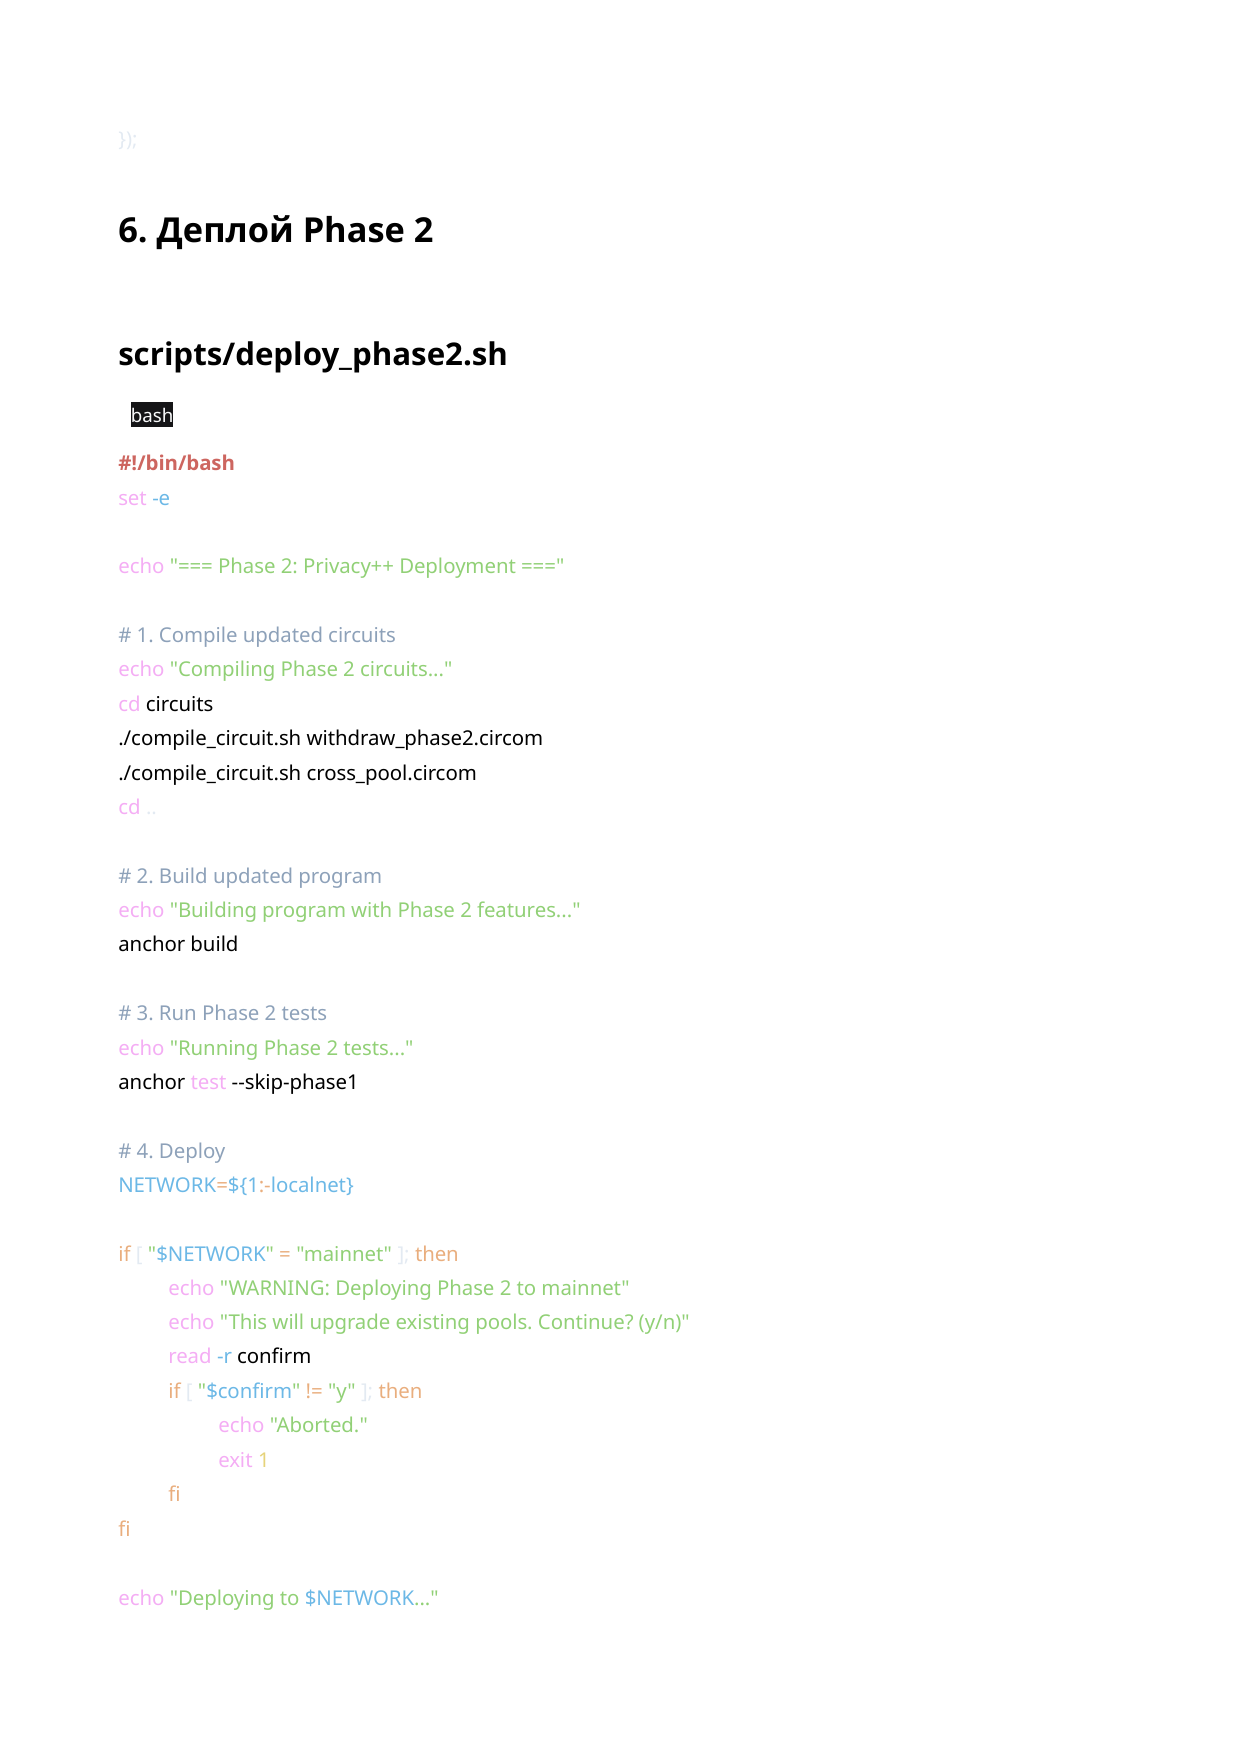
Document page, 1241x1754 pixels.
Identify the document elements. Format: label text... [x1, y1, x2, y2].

text fi [118, 1473, 1122, 1508]
subtitle 6. Деплой Phase 2 [118, 202, 1122, 252]
text if [ "$NETWORK" = "mainnet" ]; then [118, 1233, 1122, 1267]
text echo "Building program with Phase 2 features..." [118, 889, 1122, 923]
text bash [131, 399, 1122, 427]
text echo "Compiling Phase 2 circuits..." [118, 648, 1122, 683]
text ./compile_circuit.sh withdraw_phase2.circom [118, 717, 1122, 751]
text # 1. Compile updated circuits [118, 614, 1122, 648]
text # 4. Deploy [118, 1129, 1122, 1164]
text # 2. Build updated program [118, 854, 1122, 889]
text exit 1 [118, 1439, 1122, 1473]
text cd circuits [118, 683, 1122, 717]
text if [ "$confirm" != "y" ]; then [118, 1370, 1122, 1404]
text read -r confirm [118, 1336, 1122, 1370]
text echo "This will upgrade existing pools. Continue? (y/n)" [118, 1301, 1122, 1336]
text # 3. Run Phase 2 tests [118, 992, 1122, 1026]
text fi [118, 1508, 1122, 1542]
text #!/bin/bash [118, 442, 1122, 476]
text echo "Aborted." [118, 1404, 1122, 1439]
text NETWORK=${1:-localnet} [118, 1164, 1122, 1198]
text }); [118, 118, 1122, 152]
text cd .. [118, 786, 1122, 820]
text echo "Deploying to $NETWORK..." [118, 1576, 1122, 1611]
text echo "=== Phase 2: Privacy++ Deployment ===" [118, 545, 1122, 579]
text set -e [118, 476, 1122, 511]
text anchor test --skip-phase1 [118, 1061, 1122, 1095]
text echo "Running Phase 2 tests..." [118, 1026, 1122, 1061]
text ./compile_circuit.sh cross_pool.circom [118, 751, 1122, 786]
subtitle scripts/deploy_phase2.sh [118, 327, 1122, 374]
text echo "WARNING: Deploying Phase 2 to mainnet" [118, 1267, 1122, 1301]
text anchor build [118, 923, 1122, 958]
